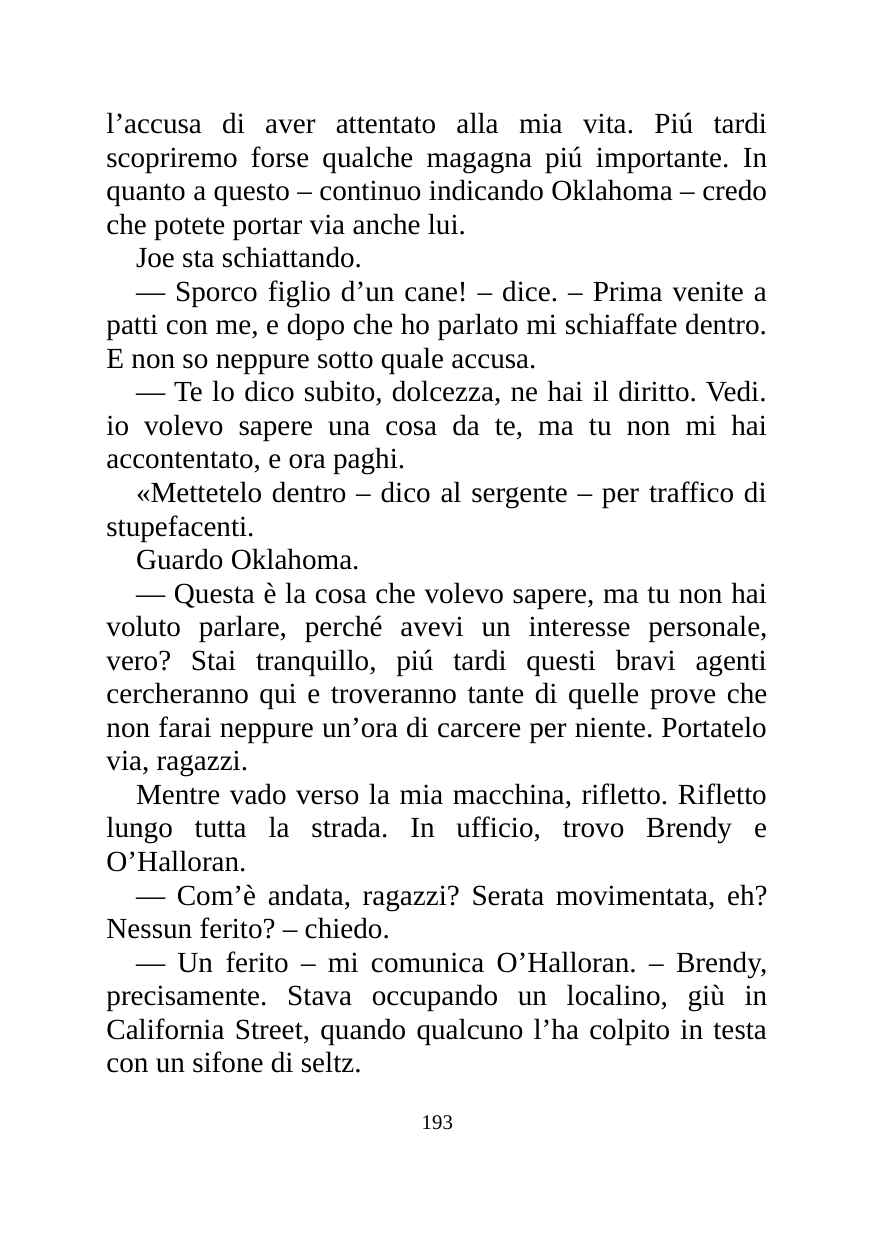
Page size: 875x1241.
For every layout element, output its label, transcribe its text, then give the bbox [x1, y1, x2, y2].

text Mentre vado verso la mia macchina, rifletto. Rifletto lungo tutta la strada. In ufficio, trovo Brendy e O’Halloran. [106, 777, 768, 878]
text — Te lo dico subito, dolcezza, ne hai il diritto. Vedi. io volevo sapere una cosa da te, ma tu non mi hai accontentato, e ora paghi. [106, 374, 768, 475]
text Joe sta schiattando. [106, 240, 768, 274]
text — Un ferito – mi comunica O’Halloran. – Brendy, precisamente. Stava occupando un localino, giù in California Street, quando qualcuno l’ha colpito in testa con un sifone di seltz. [106, 945, 768, 1079]
text «Mettetelo dentro – dico al sergente – per traffico di stupefacenti. [106, 475, 768, 542]
text Guardo Oklahoma. [106, 542, 768, 576]
text — Questa è la cosa che volevo sapere, ma tu non hai voluto parlare, perché avevi un interesse personale, vero? Stai tranquillo, piú tardi questi bravi agenti cercheranno qui e troveranno tante di quelle prove che non farai neppure un’ora di carcere per niente. Portatelo via, ragazzi. [106, 576, 768, 777]
text l’accusa di aver attentato alla mia vita. Piú tardi scopriremo forse qualche magagna piú importante. In quanto a questo – continuo indicando Oklahoma – credo che potete portar via anche lui. [106, 106, 768, 240]
text — Com’è andata, ragazzi? Serata movimentata, eh? Nessun ferito? – chiedo. [106, 878, 768, 945]
text — Sporco figlio d’un cane! – dice. – Prima venite a patti con me, e dopo che ho parlato mi schiaffate dentro. E non so neppure sotto quale accusa. [106, 274, 768, 374]
